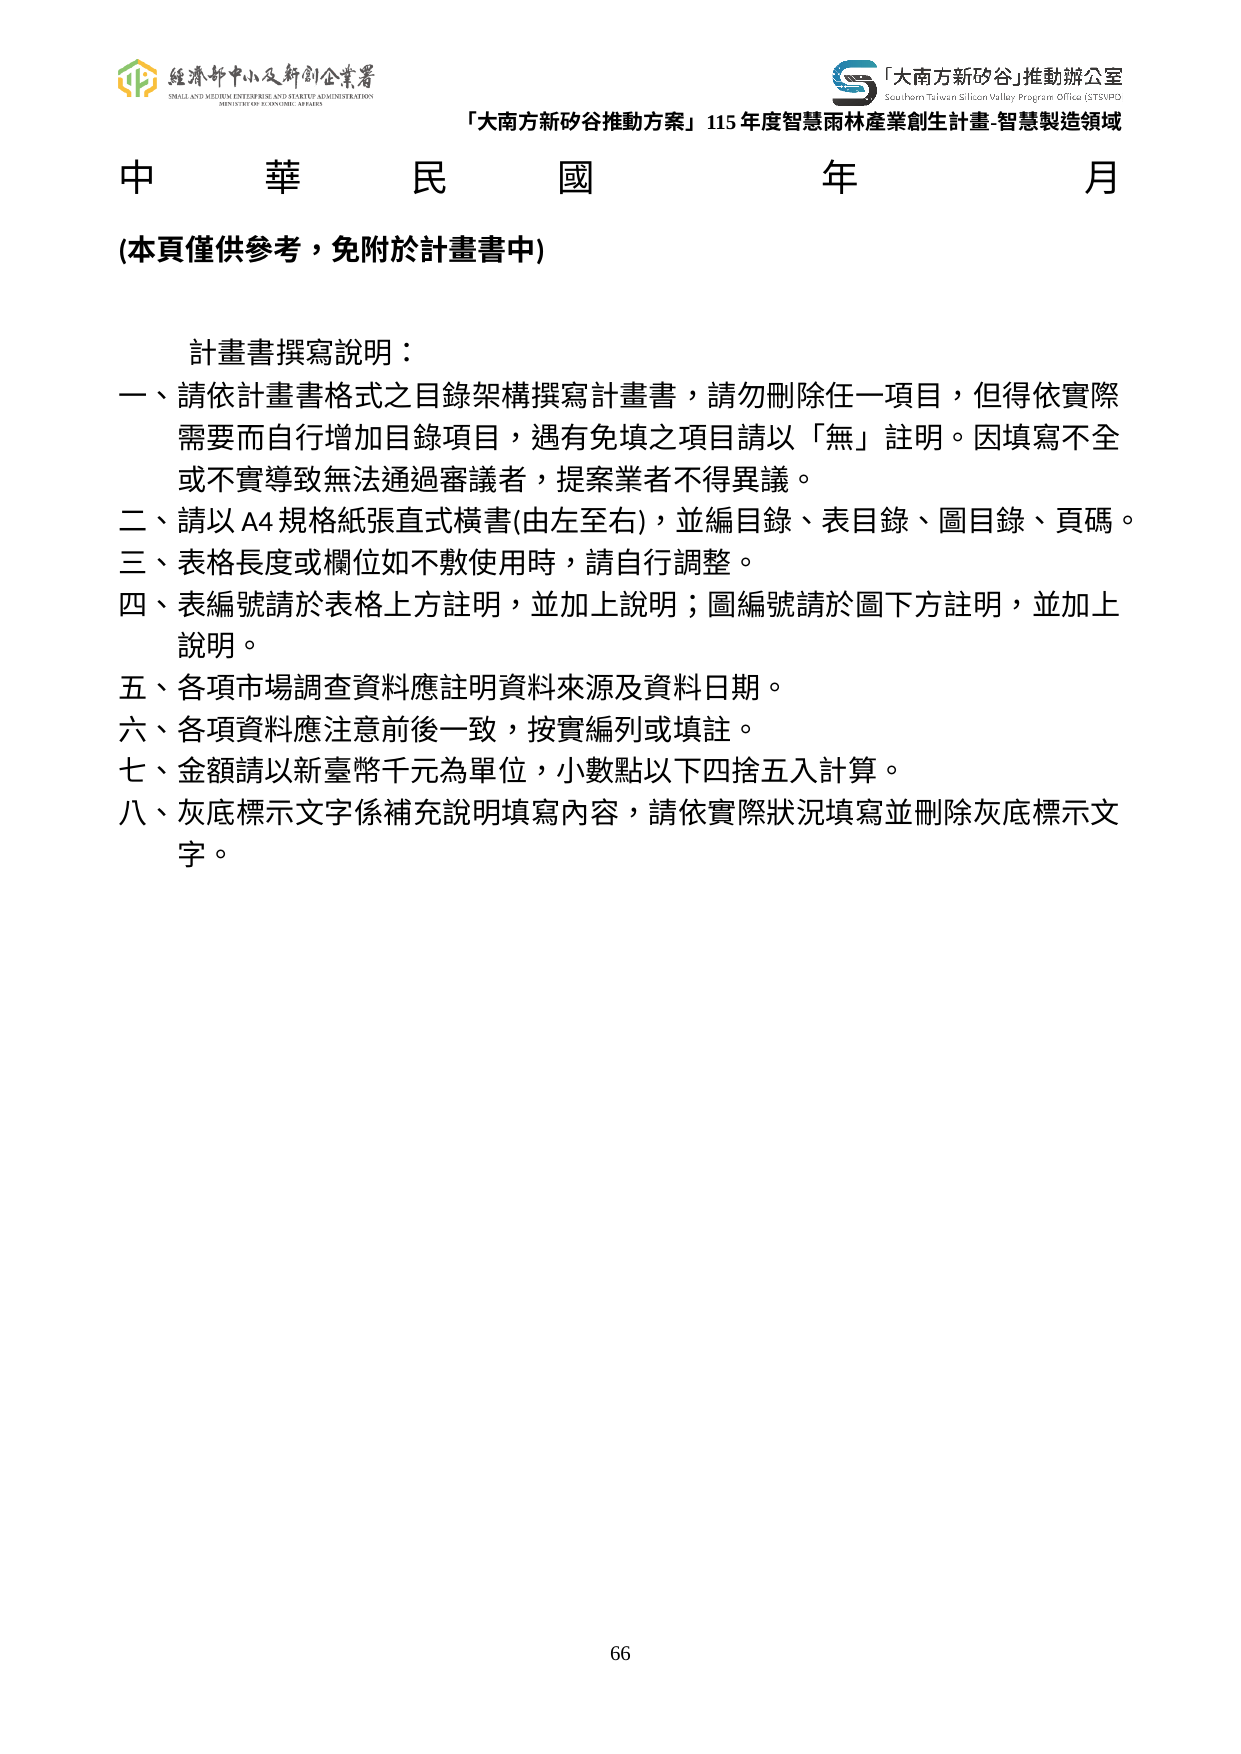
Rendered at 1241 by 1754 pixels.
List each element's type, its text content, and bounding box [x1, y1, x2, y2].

text (本頁僅供參考，免附於計畫書中) [118, 227, 1122, 269]
text 六、 各項資料應注意前後一致，按實編列或填註。 [118, 707, 1122, 748]
text 四、 表編號請於表格上方註明，並加上說明；圖編號請於圖下方註明，並加上說明。 [118, 582, 1122, 665]
text 一、 請依計畫書格式之目錄架構撰寫計畫書，請勿刪除任一項目，但得依實際需要而自行增加目錄項目，遇有免填之項目請以「無」註明。因填寫不全或不實導致無法通過審議者，提案業者不得異議。 [118, 373, 1122, 498]
text 三、 表格長度或欄位如不敷使用時，請自行調整。 [118, 540, 1122, 582]
picture [118, 59, 375, 106]
text 七、 金額請以新臺幣千元為單位，小數點以下四捨五入計算。 [118, 748, 1122, 790]
text 中華民國 年 月 [118, 148, 1122, 202]
text 八、 灰底標示文字係補充說明填寫內容，請依實際狀況填寫並刪除灰底標示文字。 [118, 790, 1122, 873]
text 二、 請以A4規格紙張直式橫書(由左至右)，並編目錄、表目錄、圖目錄、頁碼。 [118, 498, 1122, 540]
text 五、 各項市場調查資料應註明資料來源及資料日期。 [118, 665, 1122, 707]
picture [832, 60, 1123, 106]
text 計畫書撰寫說明： [188, 321, 1122, 373]
